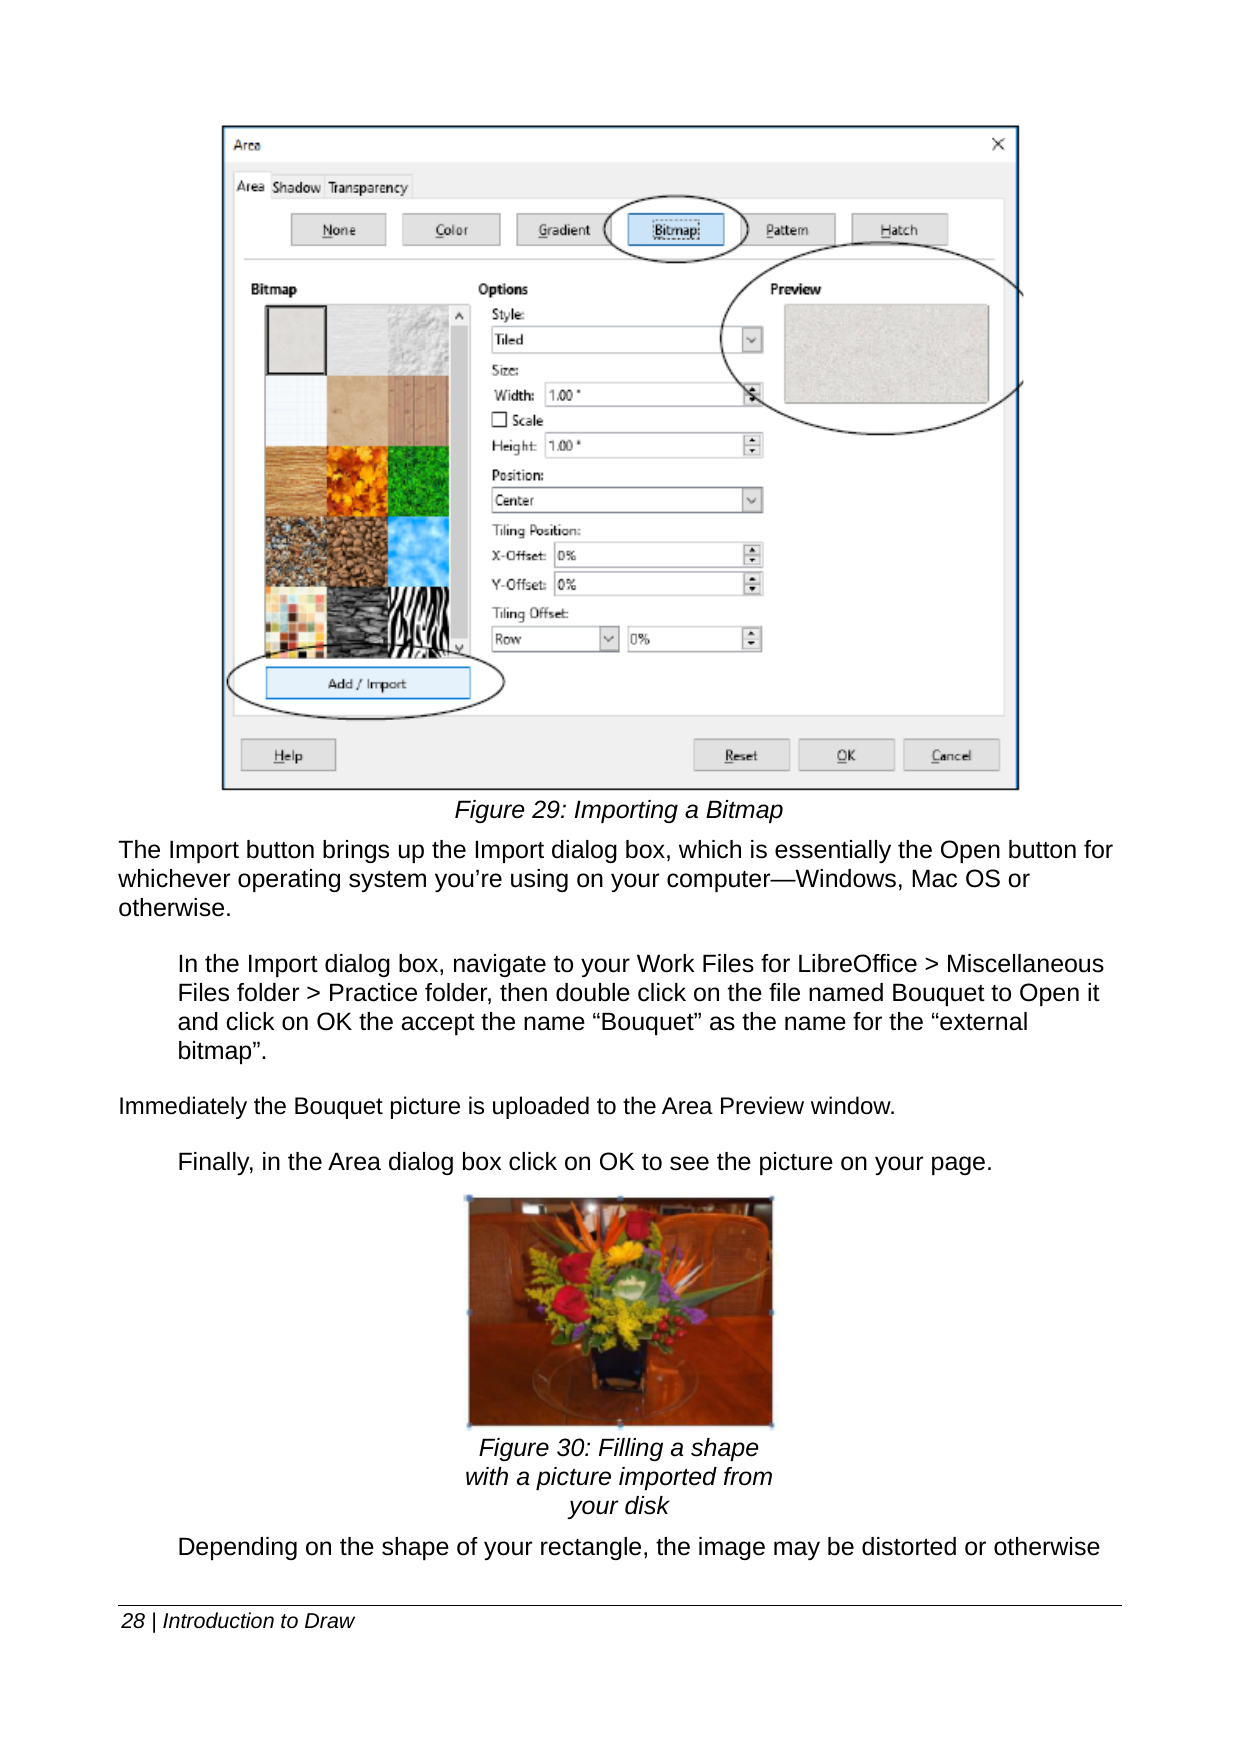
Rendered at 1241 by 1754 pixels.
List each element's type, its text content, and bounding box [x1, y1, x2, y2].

text Figure 30: Filling a shape with a picture imported from your disk [459, 1434, 781, 1519]
text Immediately the Bouquet picture is uploaded to the Area Preview window. [118, 1092, 1122, 1119]
text Finally, in the Area dialog box click on OK to see the picture on your page. [177, 1147, 1122, 1176]
text In the Import dialog box, navigate to your Work Files for LibreOffice > Miscellaneous Files folder > Practice folder, then double click on the file named Bouquet to Open it and click on OK the accept the name “Bouquet” as the name for the “external bitmap”. [177, 949, 1122, 1064]
text Figure 29: Importing a Bitmap [217, 795, 1023, 823]
picture [459, 1187, 782, 1434]
text The Import button brings up the Import dialog box, which is essentially the Open button for whichever operating system you’re using on your computer—Windows, Mac OS or otherwise. [118, 836, 1122, 922]
text Depending on the shape of your rectangle, the image may be distorted or otherwise [177, 1531, 1122, 1560]
picture [217, 118, 1024, 795]
